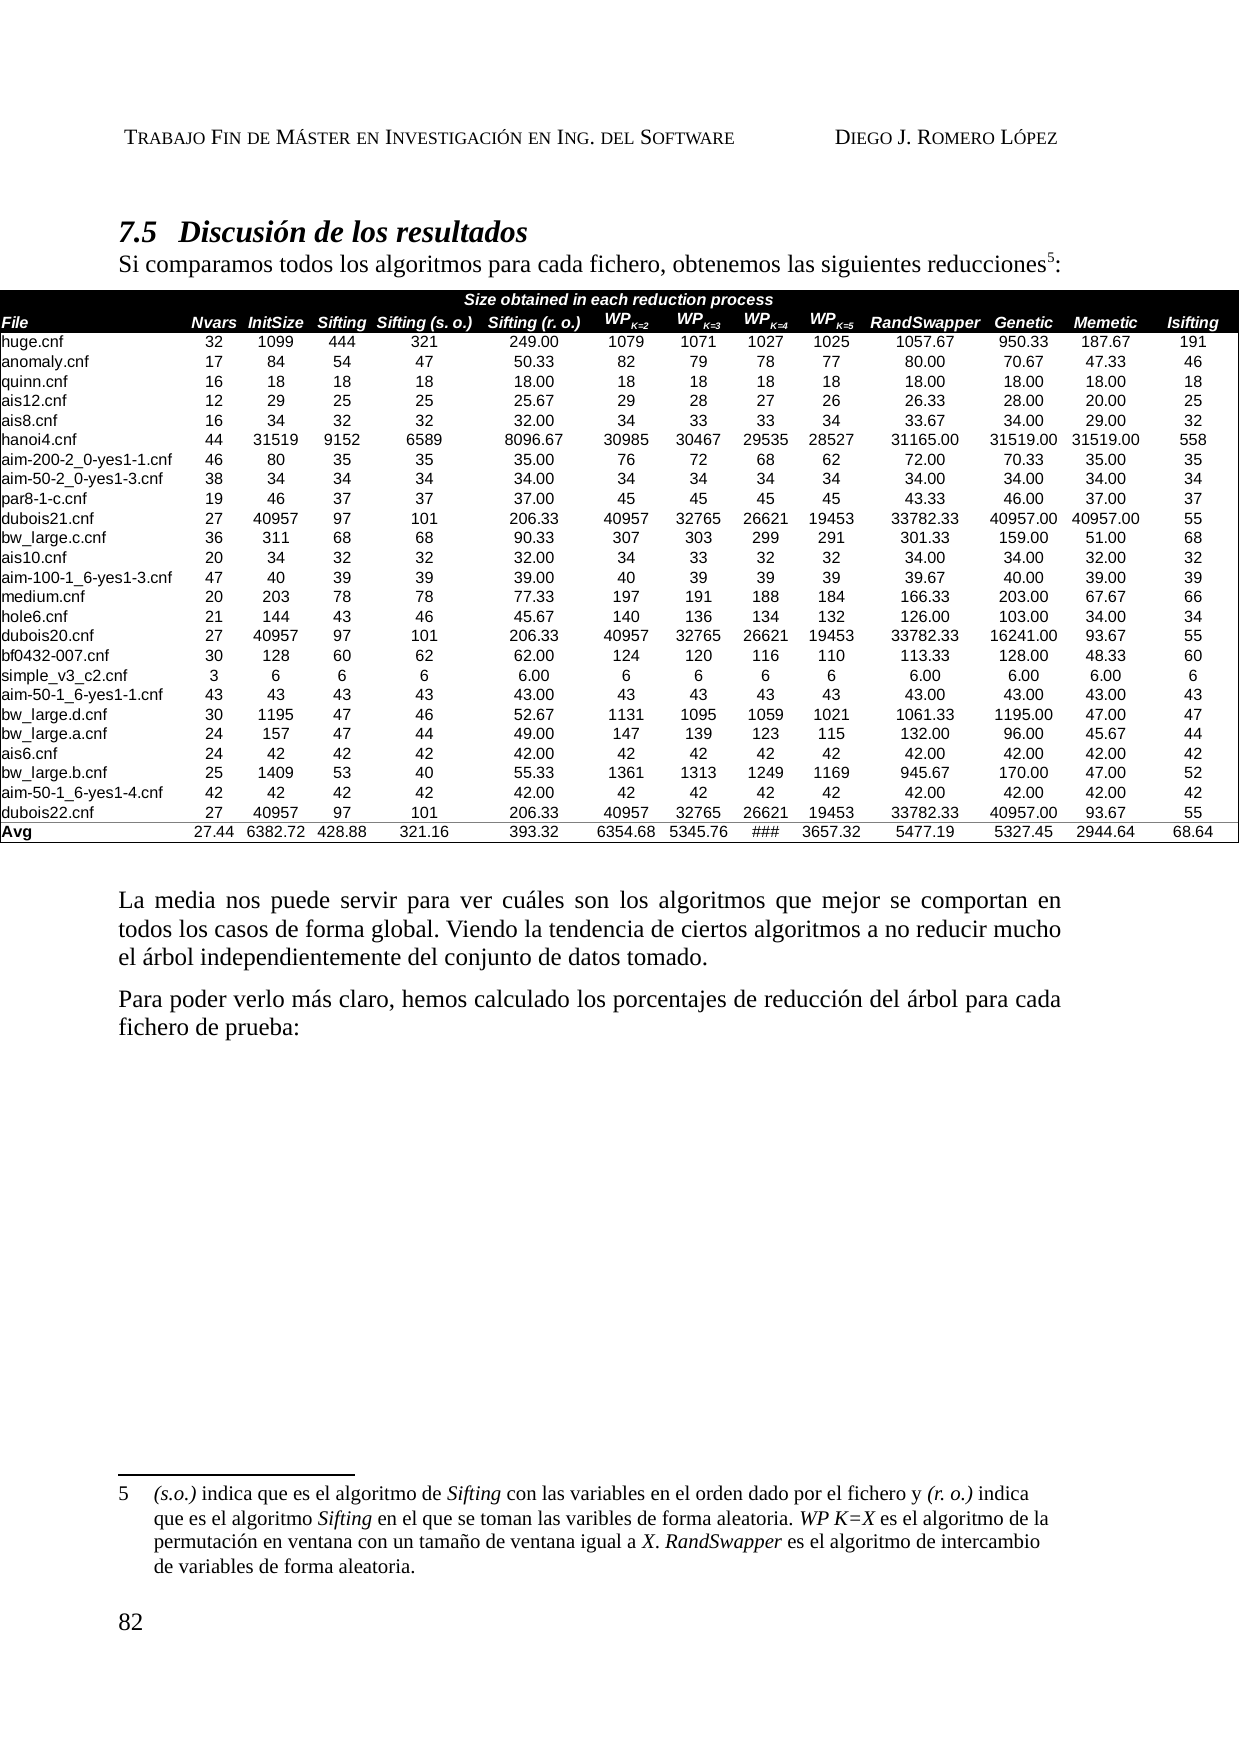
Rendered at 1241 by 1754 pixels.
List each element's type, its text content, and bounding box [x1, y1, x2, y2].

text Si comparamos todos los algoritmos para cada fichero, obtenemos las siguientes reducciones: [118, 249, 1063, 278]
text (s.o.) indica que es el algoritmo de Sifting con las variables en el orden dado por el fichero y (r. o.) indica que es el algoritmo Sifting en el que se toman las varibles de forma aleatoria. WP K=X es el algoritmo de la permutación en ventana con un tamaño de ventana igual a X. RandSwapper es el algoritmo de intercambio de variables de forma aleatoria. [118, 1481, 1063, 1578]
text La media nos puede servir para ver cuáles son los algoritmos que mejor se comportan en todos los casos de forma global. Viendo la tendencia de ciertos algoritmos a no reducir mucho el árbol independientemente del conjunto de datos tomado. [118, 885, 1063, 971]
subtitle Discusión de los resultados [118, 213, 1063, 249]
text Para poder verlo más claro, hemos calculado los porcentajes de reducción del árbol para cada fichero de prueba: [118, 984, 1063, 1041]
